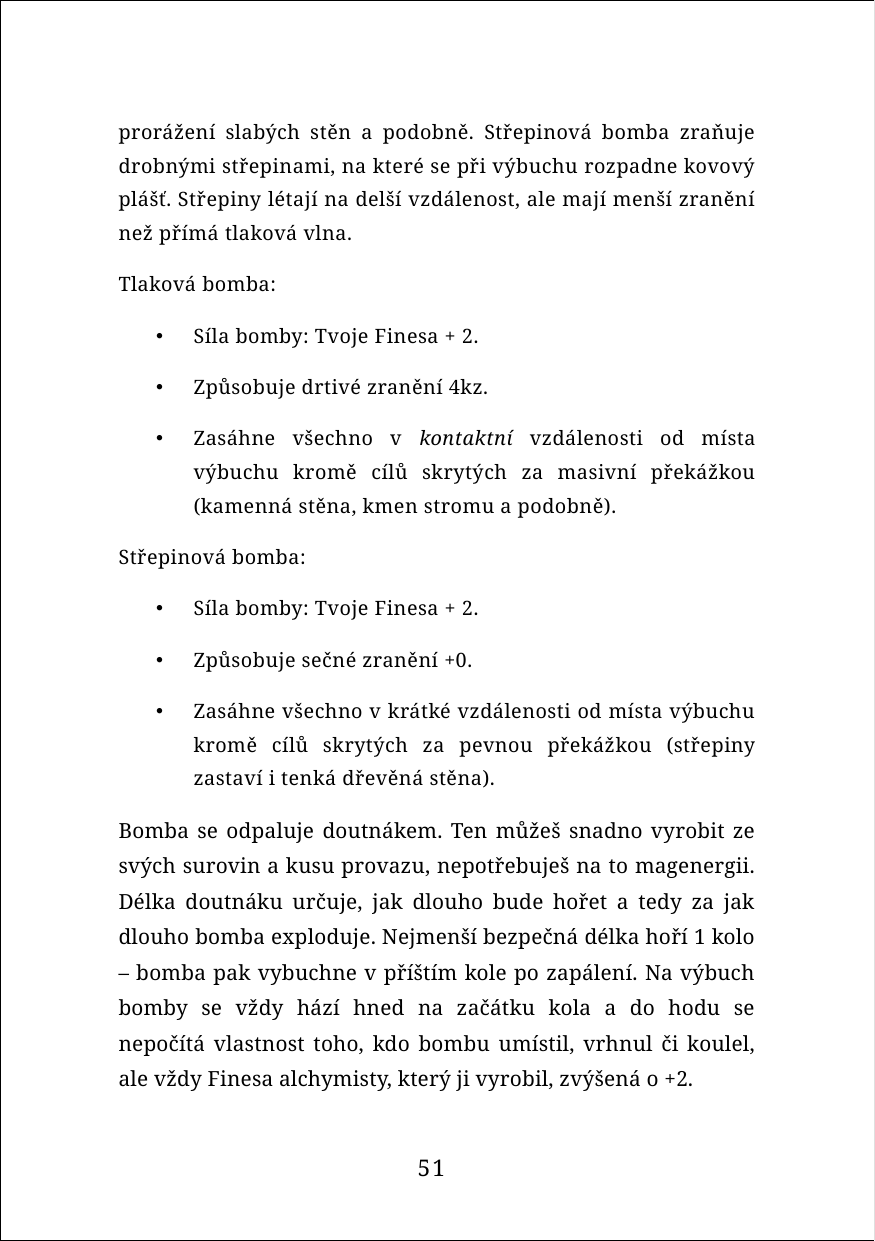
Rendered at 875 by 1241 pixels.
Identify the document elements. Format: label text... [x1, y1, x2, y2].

text prorážení slabých stěn a podobně. Střepinová bomba zraňuje drobnými střepinami, na které se při výbuchu rozpadne kovový plášť. Střepiny létají na delší vzdálenost, ale mají menší zranění než přímá tlaková vlna. [118, 118, 756, 246]
list Způsobuje sečné zranění +0. [156, 646, 756, 673]
list Způsobuje drtivé zranění 4kz. [156, 373, 756, 400]
text Tlaková bomba: [118, 271, 756, 297]
list Zasáhne všechno v krátké vzdálenosti od místa výbuchu kromě cílů skrytých za pevnou překážkou (střepiny zastaví i tenká dřevěná stěna). [156, 697, 756, 792]
list Síla bomby: Tvoje Finesa + 2. [156, 322, 756, 349]
list Síla bomby: Tvoje Finesa + 2. [156, 594, 756, 622]
list Zasáhne všechno v kontaktní vzdálenosti od místa výbuchu kromě cílů skrytých za masivní překážkou (kamenná stěna, kmen stromu a podobně). [156, 424, 756, 519]
text Střepinová bomba: [118, 543, 756, 570]
text Bomba se odpaluje doutnákem. Ten můžeš snadno vyrobit ze svých surovin a kusu provazu, nepotřebuješ na to magenergii. Délka doutnáku určuje, jak dlouho bude hořet a tedy za jak dlouho bomba exploduje. Nejmenší bezpečná délka hoří 1 kolo – bomba pak vybuchne v příštím kole po zapálení. Na výbuch bomby se vždy hází hned na začátku kola a do hodu se nepočítá vlastnost toho, kdo bombu umístil, vrhnul či koulel, ale vždy Finesa alchymisty, který ji vyrobil, zvýšená o +2. [118, 816, 756, 1093]
